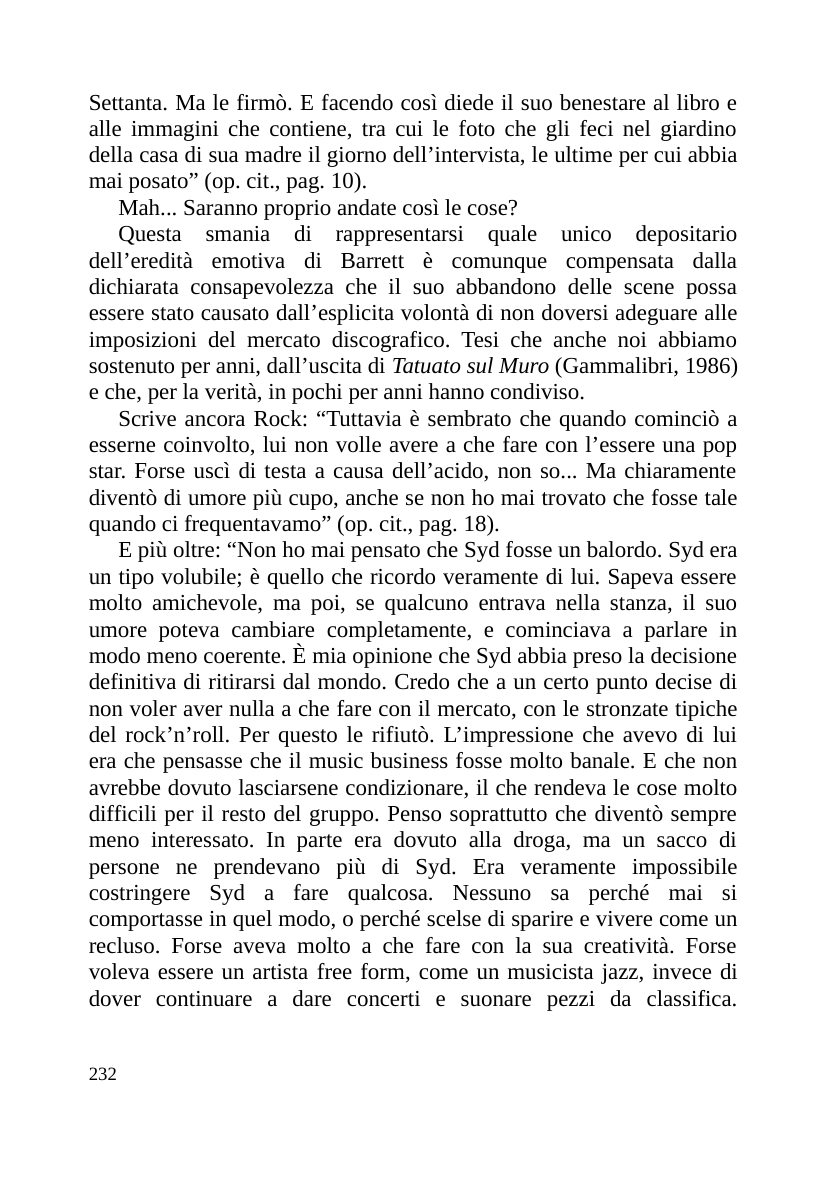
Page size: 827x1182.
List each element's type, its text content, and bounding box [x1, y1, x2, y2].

text E più oltre: “Non ho mai pensato che Syd fosse un balordo. Syd era un tipo volubile; è quello che ricordo veramente di lui. Sapeva essere molto amichevole, ma poi, se qualcuno entrava nella stanza, il suo umore poteva cambiare completamente, e cominciava a parlare in modo meno coerente. È mia opinione che Syd abbia preso la decisione definitiva di ritirarsi dal mondo. Credo che a un certo punto decise di non voler aver nulla a che fare con il mercato, con le stronzate tipiche del rock’n’roll. Per questo le rifiutò. L’impressione che avevo di lui era che pensasse che il music business fosse molto banale. E che non avrebbe dovuto lasciarsene condizionare, il che rendeva le cose molto difficili per il resto del gruppo. Penso soprattutto che diventò sempre meno interessato. In parte era dovuto alla droga, ma un sacco di persone ne prendevano più di Syd. Era veramente impossibile costringere Syd a fare qualcosa. Nessuno sa perché mai si comportasse in quel modo, o perché scelse di sparire e vivere come un recluso. Forse aveva molto a che fare con la sua creatività. Forse voleva essere un artista free form, come un musicista jazz, invece di dover continuare a dare concerti e suonare pezzi da classifica. [88, 537, 738, 1011]
text Settanta. Ma le firmò. E facendo così diede il suo benestare al libro e alle immagini che contiene, tra cui le foto che gli feci nel giardino della casa di sua madre il giorno dell’intervista, le ultime per cui abbia mai posato” (op. cit., pag. 10). [88, 88, 738, 194]
text Scrive ancora Rock: “Tuttavia è sembrato che quando cominciò a esserne coinvolto, lui non volle avere a che fare con l’essere una pop star. Forse uscì di testa a causa dell’acido, non so... Ma chiaramente diventò di umore più cupo, anche se non ho mai trovato che fosse tale quando ci frequentavamo” (op. cit., pag. 18). [88, 405, 738, 537]
text Questa smania di rappresentarsi quale unico depositario dell’eredità emotiva di Barrett è comunque compensata dalla dichiarata consapevolezza che il suo abbandono delle scene possa essere stato causato dall’esplicita volontà di non doversi adeguare alle imposizioni del mercato discografico. Tesi che anche noi abbiamo sostenuto per anni, dall’uscita di Tatuato sul Muro (Gammalibri, 1986) e che, per la verità, in pochi per anni hanno condiviso. [88, 220, 738, 405]
text Mah... Saranno proprio andate così le cose? [88, 194, 738, 220]
